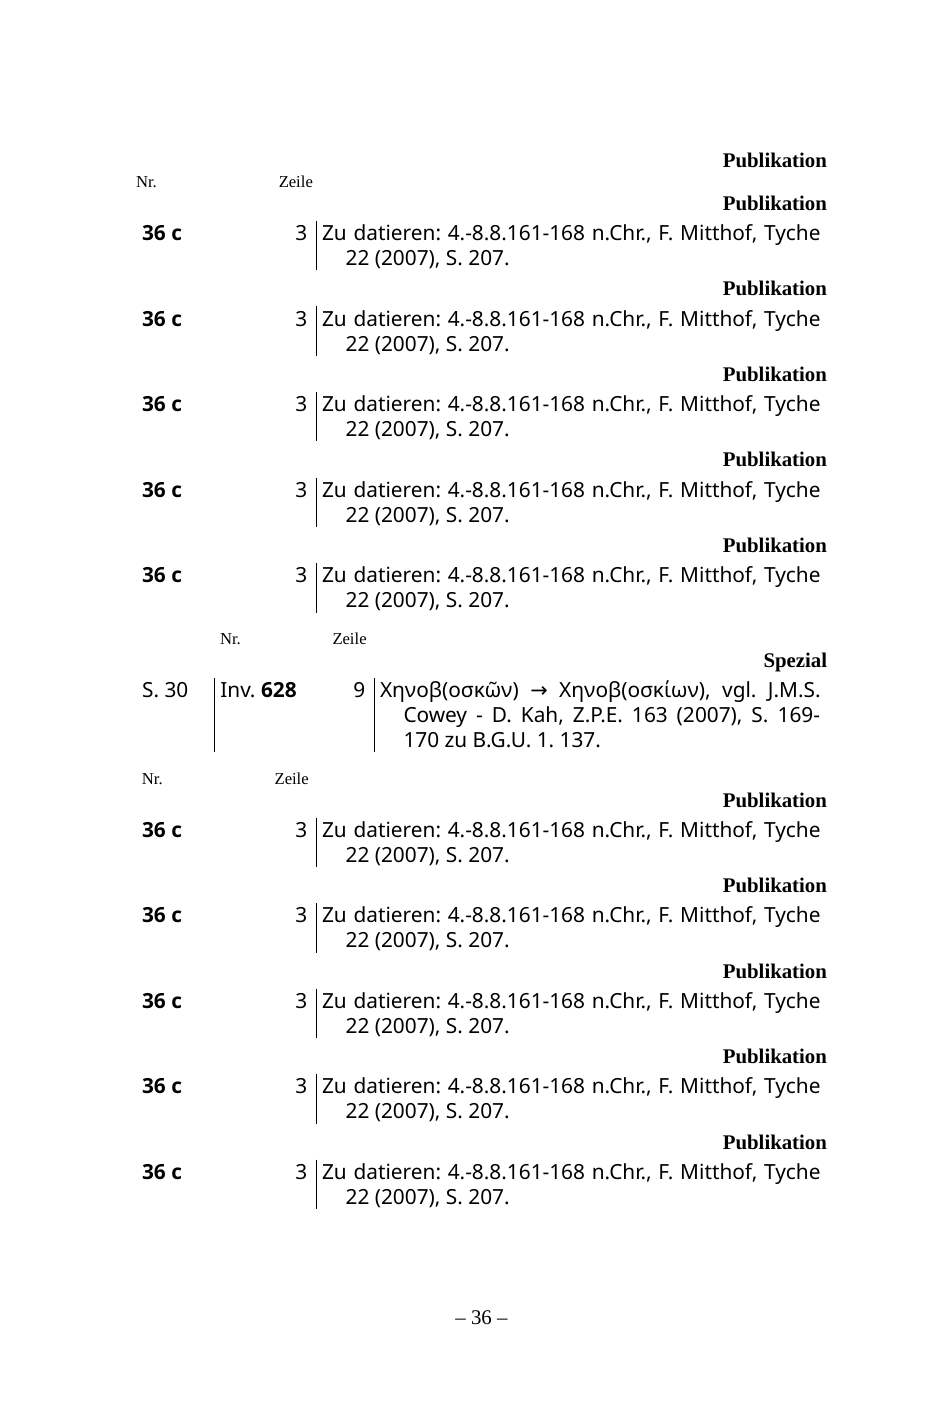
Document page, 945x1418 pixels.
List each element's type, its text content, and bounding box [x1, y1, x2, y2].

table_header 9 [319, 678, 374, 752]
table_header 36 c [136, 903, 224, 953]
subtitle Publikation [136, 958, 827, 983]
table_header 36 c [136, 221, 224, 270]
table_header 3 [224, 221, 316, 270]
subtitle Publikation [136, 788, 827, 812]
table_header 36 c [136, 392, 224, 441]
table_header Zu datieren: 4.-8.8.161-168 n.Chr., F. Mitthof, Tyche 22 (2007), S. 207. [317, 563, 827, 612]
table_header 3 [224, 563, 316, 612]
subtitle Spezial [136, 648, 827, 672]
subtitle Publikation [136, 447, 827, 471]
text Nr. Zeile [136, 768, 827, 788]
table_header Zu datieren: 4.-8.8.161-168 n.Chr., F. Mitthof, Tyche 22 (2007), S. 207. [317, 1160, 827, 1209]
subtitle Publikation [136, 362, 827, 386]
table_header 36 c [136, 478, 224, 527]
table_header 36 c [136, 1074, 224, 1124]
subtitle Publikation [136, 1044, 827, 1068]
table_header 3 [224, 478, 316, 527]
text Nr. Zeile [136, 629, 827, 648]
table_header Zu datieren: 4.-8.8.161-168 n.Chr., F. Mitthof, Tyche 22 (2007), S. 207. [317, 903, 827, 953]
table_header Zu datieren: 4.-8.8.161-168 n.Chr., F. Mitthof, Tyche 22 (2007), S. 207. [317, 989, 827, 1038]
table_header 36 c [136, 818, 224, 867]
subtitle Publikation [136, 873, 827, 897]
subtitle Publikation [136, 1129, 827, 1154]
table_header Zu datieren: 4.-8.8.161-168 n.Chr., F. Mitthof, Tyche 22 (2007), S. 207. [317, 478, 827, 527]
table_header Inv. 628 [215, 678, 319, 752]
table_header Zu datieren: 4.-8.8.161-168 n.Chr., F. Mitthof, Tyche 22 (2007), S. 207. [317, 818, 827, 867]
table_header 3 [224, 818, 316, 867]
table_header S. 30 [136, 678, 214, 752]
subtitle Publikation [136, 276, 827, 300]
table_header 3 [224, 306, 316, 356]
table_header 3 [224, 903, 316, 953]
table_header Zu datieren: 4.-8.8.161-168 n.Chr., F. Mitthof, Tyche 22 (2007), S. 207. [317, 392, 827, 441]
table_header 3 [224, 392, 316, 441]
table_header 36 c [136, 989, 224, 1038]
table_header Χηνοβ(οσκῶν) → Χηνοβ(οσκίων), vgl. J.M.S. Cowey - D. Kah, Z.P.E. 163 (2007), S. 169-170 zu B.G.U. 1. 137. [375, 678, 827, 752]
table_header Zu datieren: 4.-8.8.161-168 n.Chr., F. Mitthof, Tyche 22 (2007), S. 207. [317, 306, 827, 356]
table_header 3 [224, 989, 316, 1038]
table_header 3 [224, 1160, 316, 1209]
table_header 36 c [136, 563, 224, 612]
table_header Zu datieren: 4.-8.8.161-168 n.Chr., F. Mitthof, Tyche 22 (2007), S. 207. [317, 1074, 827, 1124]
subtitle Publikation [136, 533, 827, 557]
table_header 36 c [136, 1160, 224, 1209]
table_header 36 c [136, 306, 224, 356]
table_header 3 [224, 1074, 316, 1124]
subtitle Publikation [136, 191, 827, 215]
table_header Zu datieren: 4.-8.8.161-168 n.Chr., F. Mitthof, Tyche 22 (2007), S. 207. [317, 221, 827, 270]
